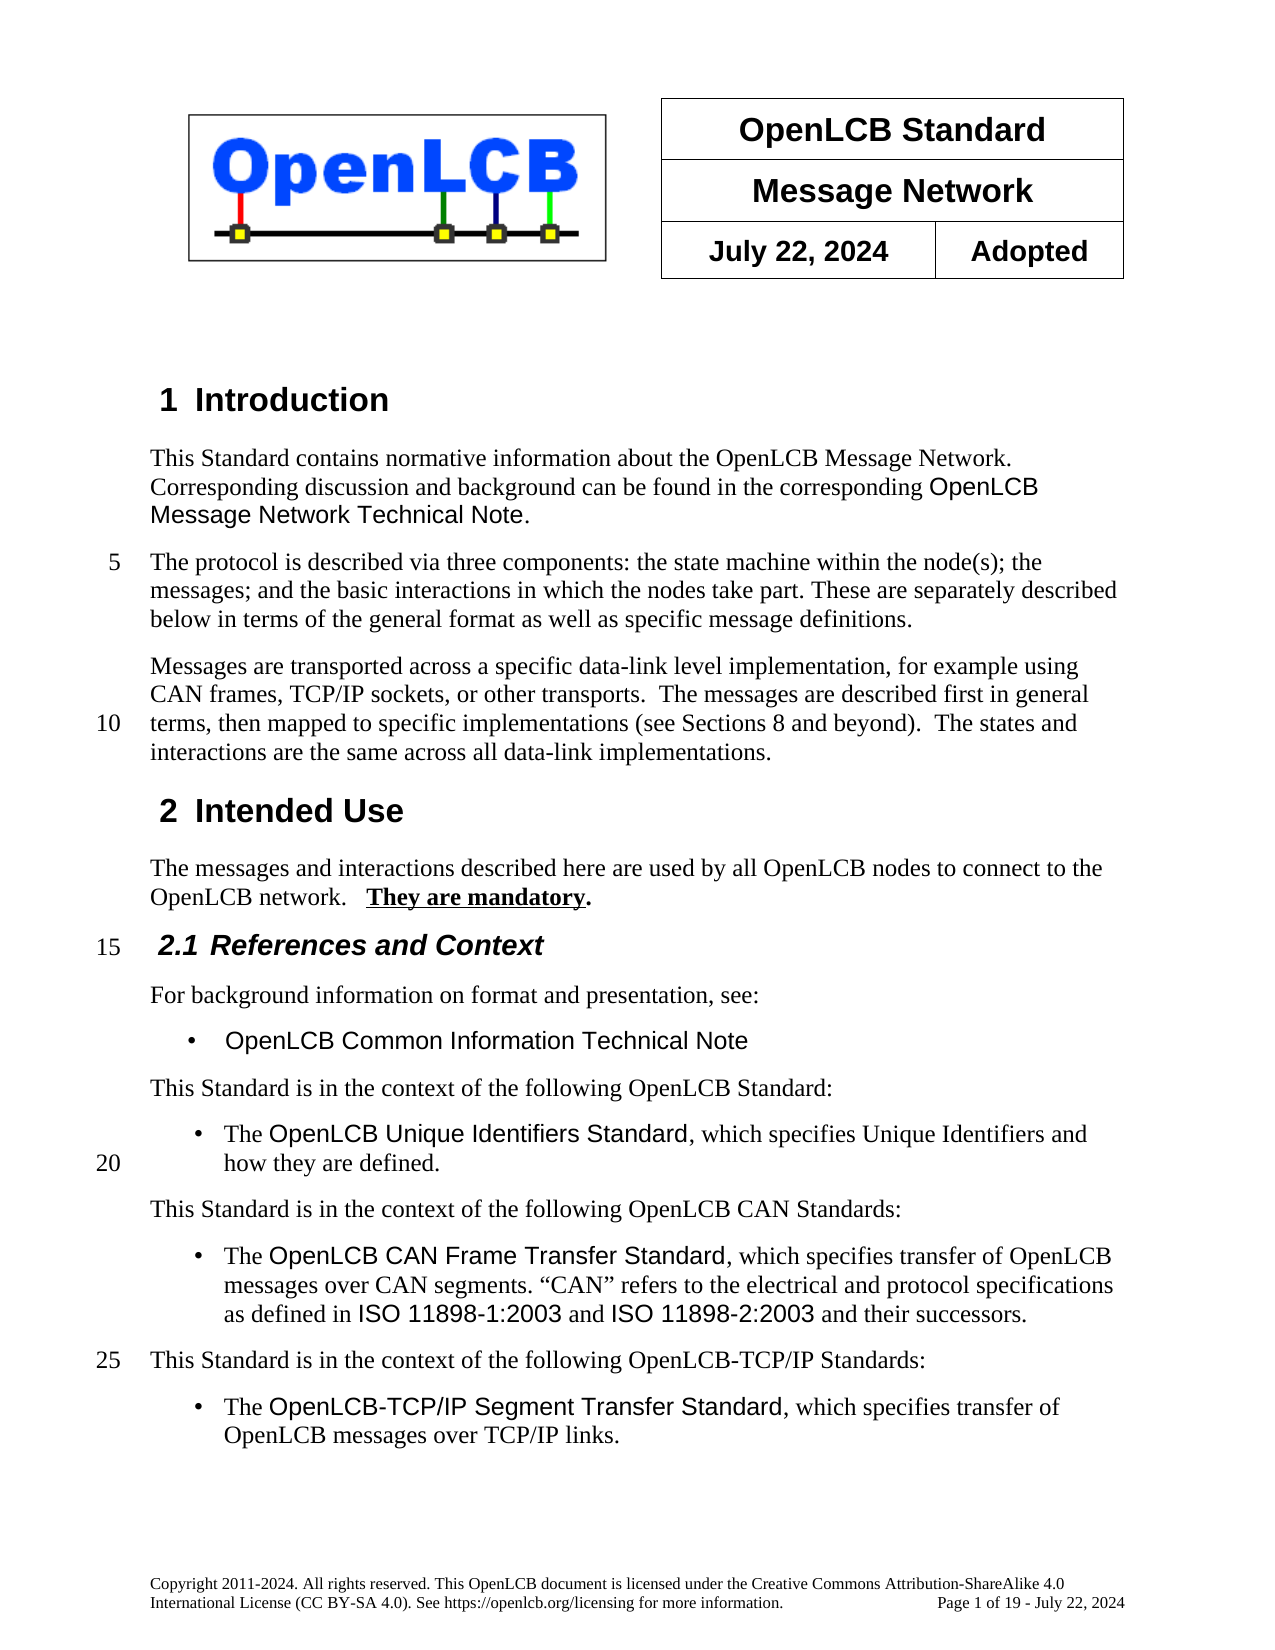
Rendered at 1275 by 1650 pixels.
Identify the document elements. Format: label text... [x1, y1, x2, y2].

list OpenLCB Common Information Technical Note [187, 1026, 1125, 1055]
subtitle Intended Use [150, 791, 1125, 829]
list The OpenLCB CAN Frame Transfer Standard, which specifies transfer of OpenLCB messages over CAN segments. “CAN” refers to the electrical and protocol specifications as defined in ISO 11898-1:2003 and ISO 11898-2:2003 and their successors. [194, 1241, 1125, 1327]
text This Standard is in the context of the following OpenLCB CAN Standards: [150, 1194, 1125, 1223]
text This Standard is in the context of the following OpenLCB-TCP/IP Standards: [150, 1345, 1125, 1374]
text This Standard contains normative information about the OpenLCB Message Network. Corresponding discussion and background can be found in the corresponding OpenLCB Message Network Technical Note. [150, 443, 1125, 529]
text The protocol is described via three components: the state machine within the node(s); the messages; and the basic interactions in which the nodes take part. These are separately described below in terms of the general format as well as specific message definitions. [150, 547, 1125, 633]
subtitle Introduction [150, 380, 1125, 419]
text The messages and interactions described here are used by all OpenLCB nodes to connect to the OpenLCB network. They are mandatory. [150, 853, 1125, 911]
list The OpenLCB Unique Identifiers Standard, which specifies Unique Identifiers and how they are defined. [194, 1119, 1125, 1177]
subtitle References and Context [150, 928, 1125, 962]
picture [187, 114, 608, 263]
text This Standard is in the context of the following OpenLCB Standard: [150, 1073, 1125, 1101]
list The OpenLCB-TCP/IP Segment Transfer Standard, which specifies transfer of OpenLCB messages over TCP/IP links. [194, 1392, 1125, 1449]
text Messages are transported across a specific data-link level implementation, for example using CAN frames, TCP/IP sockets, or other transports. The messages are described first in general terms, then mapped to specific implementations (see Sections 8 and beyond). The states and interactions are the same across all data-link implementations. [150, 651, 1125, 766]
text For background information on format and presentation, see: [150, 980, 1125, 1008]
